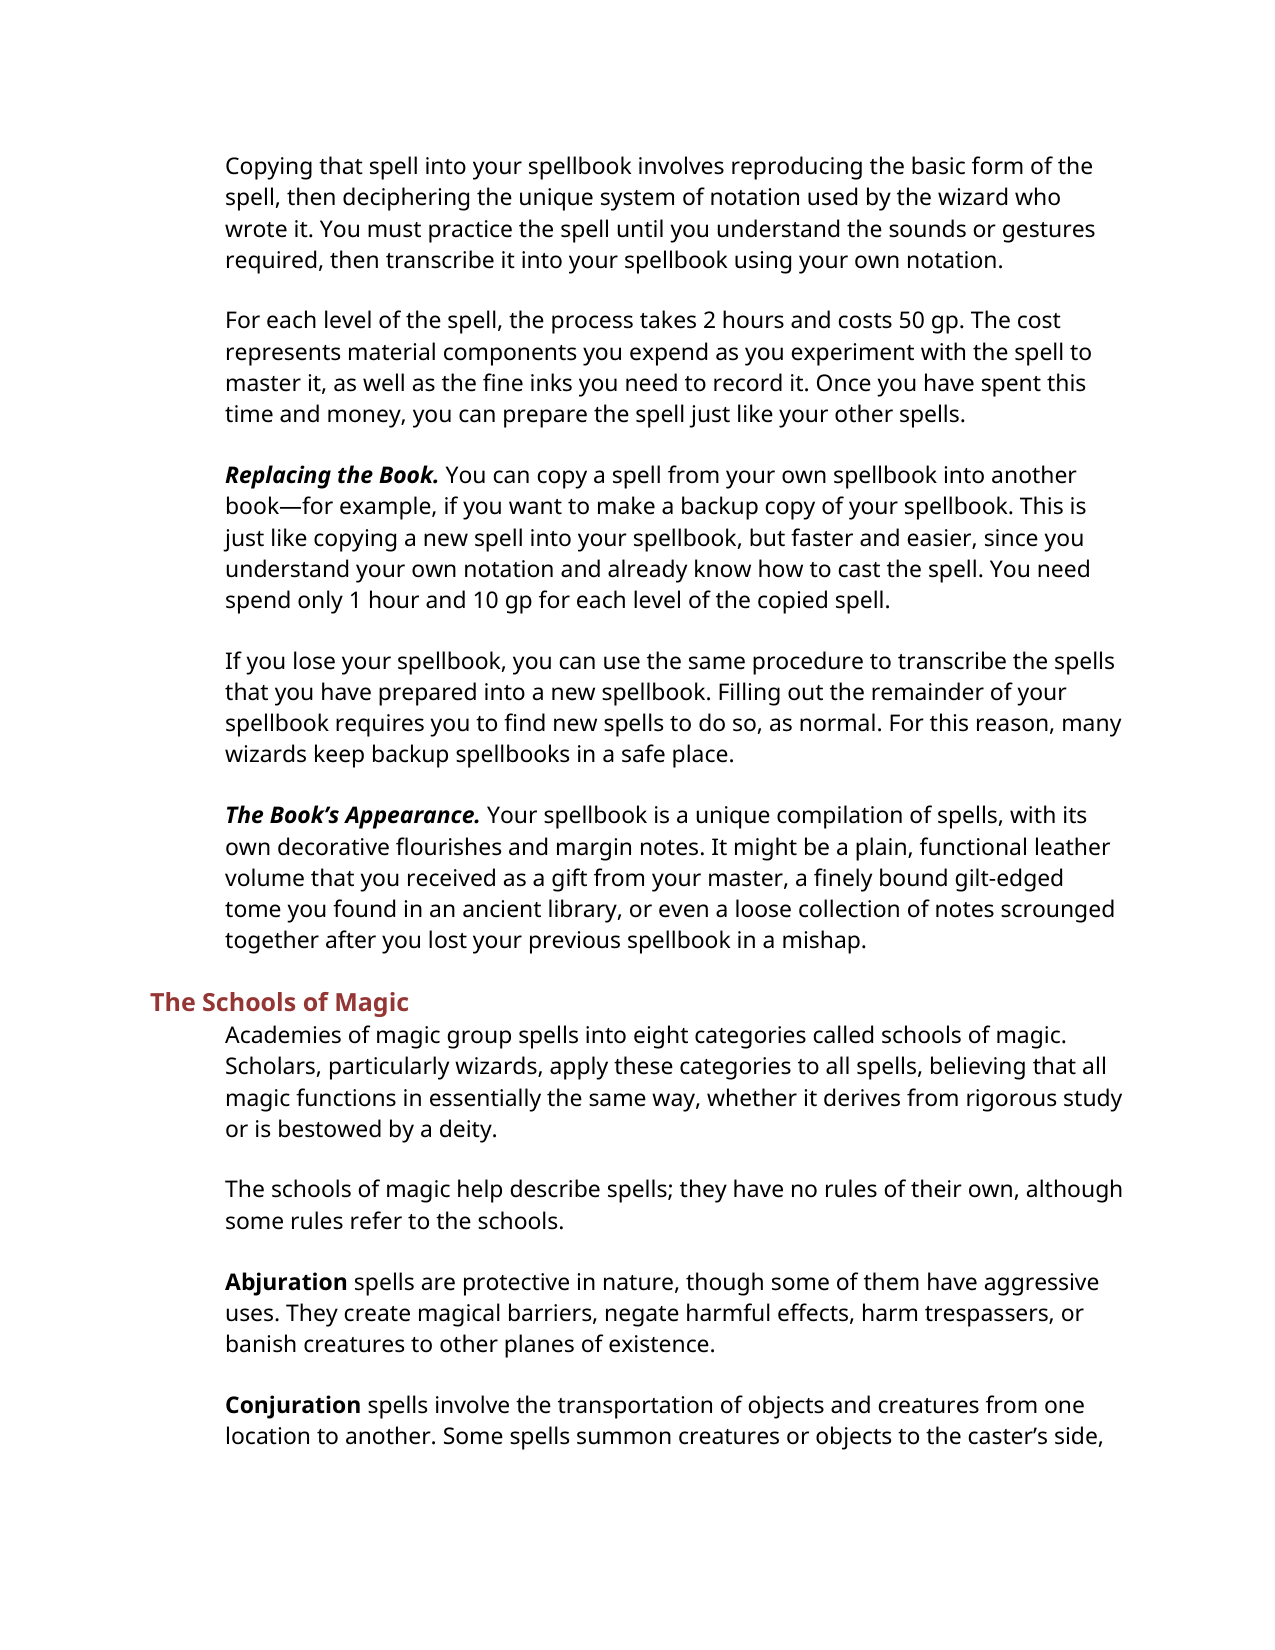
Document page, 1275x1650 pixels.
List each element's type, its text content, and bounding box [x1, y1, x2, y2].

text Copying that spell into your spellbook involves reproducing the basic form of the spell, then deciphering the unique system of notation used by the wizard who wrote it. You must practice the spell until you understand the sounds or gestures required, then transcribe it into your spellbook using your own notation. [225, 150, 1125, 275]
text For each level of the spell, the process takes 2 hours and costs 50 gp. The cost represents material components you expend as you experiment with the spell to master it, as well as the fine inks you need to record it. Once you have spent this time and money, you can prepare the spell just like your other spells. [225, 304, 1125, 429]
text If you lose your spellbook, you can use the same procedure to transcribe the spells that you have prepared into a new spellbook. Filling out the remainder of your spellbook requires you to find new spells to do so, as normal. For this reason, many wizards keep backup spellbooks in a safe place. [225, 645, 1125, 770]
text The Book’s Appearance. Your spellbook is a unique compilation of spells, with its own decorative flourishes and margin notes. It might be a plain, functional leather volume that you received as a gift from your master, a finely bound gilt-edged tome you found in an ancient library, or even a loose collection of notes scrounged together after you lost your previous spellbook in a mishap. [225, 799, 1125, 955]
text Replacing the Book. You can copy a spell from your own spellbook into another book—for example, if you want to make a backup copy of your spellbook. This is just like copying a new spell into your spellbook, but faster and easier, since you understand your own notation and already know how to cast the spell. You need spend only 1 hour and 10 gp for each level of the copied spell. [225, 459, 1125, 615]
text Conjuration spells involve the transportation of objects and creatures from one location to another. Some spells summon creatures or objects to the caster’s side, [225, 1389, 1125, 1451]
text Academies of magic group spells into eight categories called schools of magic. Scholars, particularly wizards, apply these categories to all spells, believing that all magic functions in essentially the same way, whether it derives from rigorous study or is bestowed by a deity. [225, 1019, 1125, 1144]
text The schools of magic help describe spells; they have no rules of their own, although some rules refer to the schools. [225, 1173, 1125, 1236]
text Abjuration spells are protective in nature, though some of them have aggressive uses. They create magical barriers, negate harmful effects, harm trespassers, or banish creatures to other planes of existence. [225, 1265, 1125, 1359]
subtitle The Schools of Magic [150, 985, 1125, 1019]
